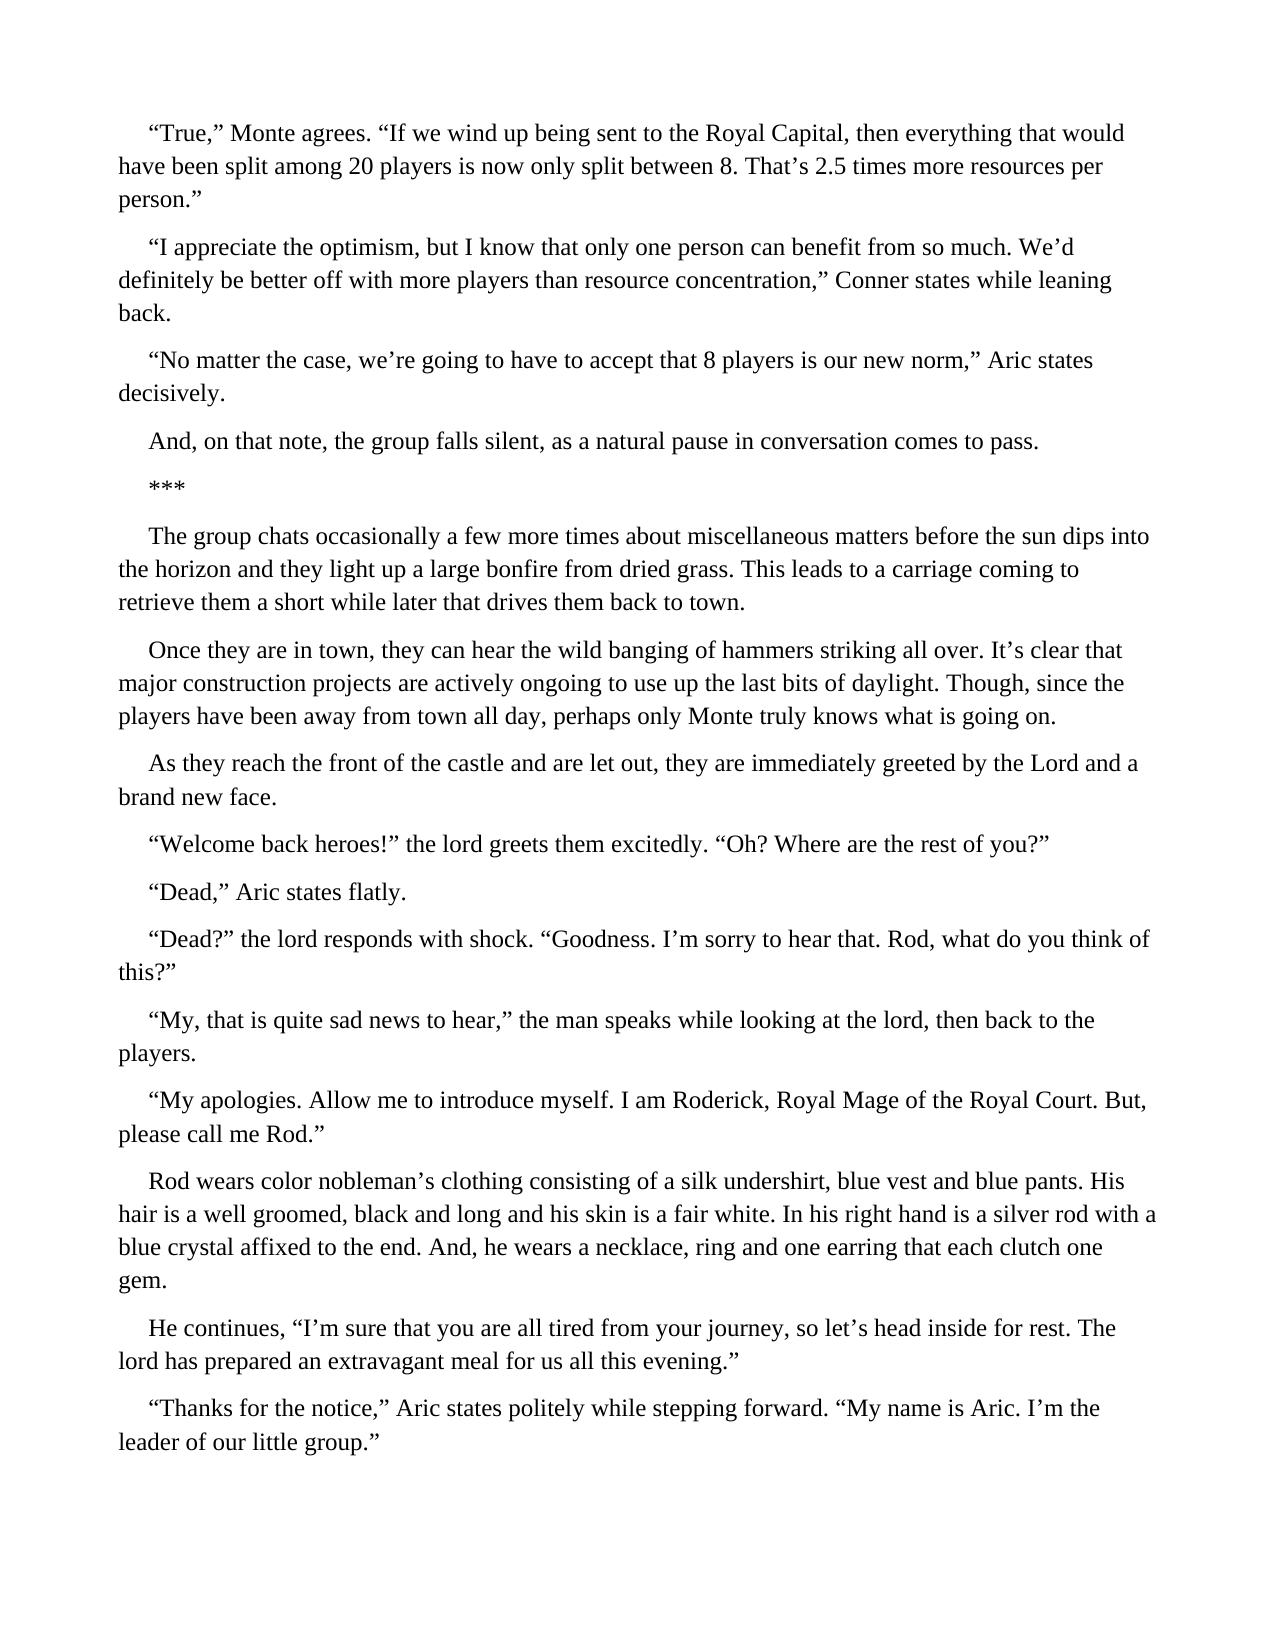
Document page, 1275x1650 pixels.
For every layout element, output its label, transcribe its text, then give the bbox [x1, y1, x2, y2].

text “No matter the case, we’re going to have to accept that 8 players is our new norm,” Aric states decisively. [118, 345, 1157, 407]
text “I appreciate the optimism, but I know that only one person can benefit from so much. We’d definitely be better off with more players than resource concentration,” Conner states while leaning back. [118, 232, 1157, 327]
text “My, that is quite sad news to hear,” the man speaks while looking at the lord, then back to the players. [118, 1005, 1157, 1067]
text He continues, “I’m sure that you are all tired from your journey, so let’s head inside for rest. The lord has prepared an extravagant meal for us all this evening.” [118, 1313, 1157, 1375]
text “Dead,” Aric states flatly. [118, 877, 1157, 906]
text As they reach the front of the castle and are let out, they are immediately greeted by the Lord and a brand new face. [118, 748, 1157, 810]
text Rod wears color nobleman’s clothing consisting of a silk undershirt, blue vest and blue pants. His hair is a well groomed, black and long and his skin is a fair white. In his right hand is a silver rod with a blue crystal affixed to the end. And, he wears a necklace, ring and one earring that each clutch one gem. [118, 1166, 1157, 1294]
text “Thanks for the notice,” Aric states politely while stepping forward. “My name is Aric. I’m the leader of our little group.” [118, 1393, 1157, 1455]
text “Welcome back heroes!” the lord greets them excitedly. “Oh? Where are the rest of you?” [118, 829, 1157, 858]
text “Dead?” the lord responds with shock. “Goodness. I’m sorry to hear that. Rod, what do you think of this?” [118, 924, 1157, 986]
text “True,” Monte agrees. “If we wind up being sent to the Royal Capital, then everything that would have been split among 20 players is now only split between 8. That’s 2.5 times more resources per person.” [118, 118, 1157, 213]
text The group chats occasionally a few more times about miscellaneous matters before the sun dips into the horizon and they light up a large bonfire from dried grass. This leads to a carriage coming to retrieve them a short while later that drives them back to town. [118, 521, 1157, 616]
text Once they are in town, they can hear the wild banging of hammers striking all over. It’s clear that major construction projects are actively ongoing to use up the last bits of daylight. Though, since the players have been away from town all day, perhaps only Monte truly knows what is going on. [118, 635, 1157, 730]
text “My apologies. Allow me to introduce myself. I am Roderick, Royal Mage of the Royal Court. But, please call me Rod.” [118, 1086, 1157, 1147]
text *** [118, 474, 1157, 502]
text And, on that note, the group falls silent, as a natural pause in conversation comes to pass. [118, 426, 1157, 455]
